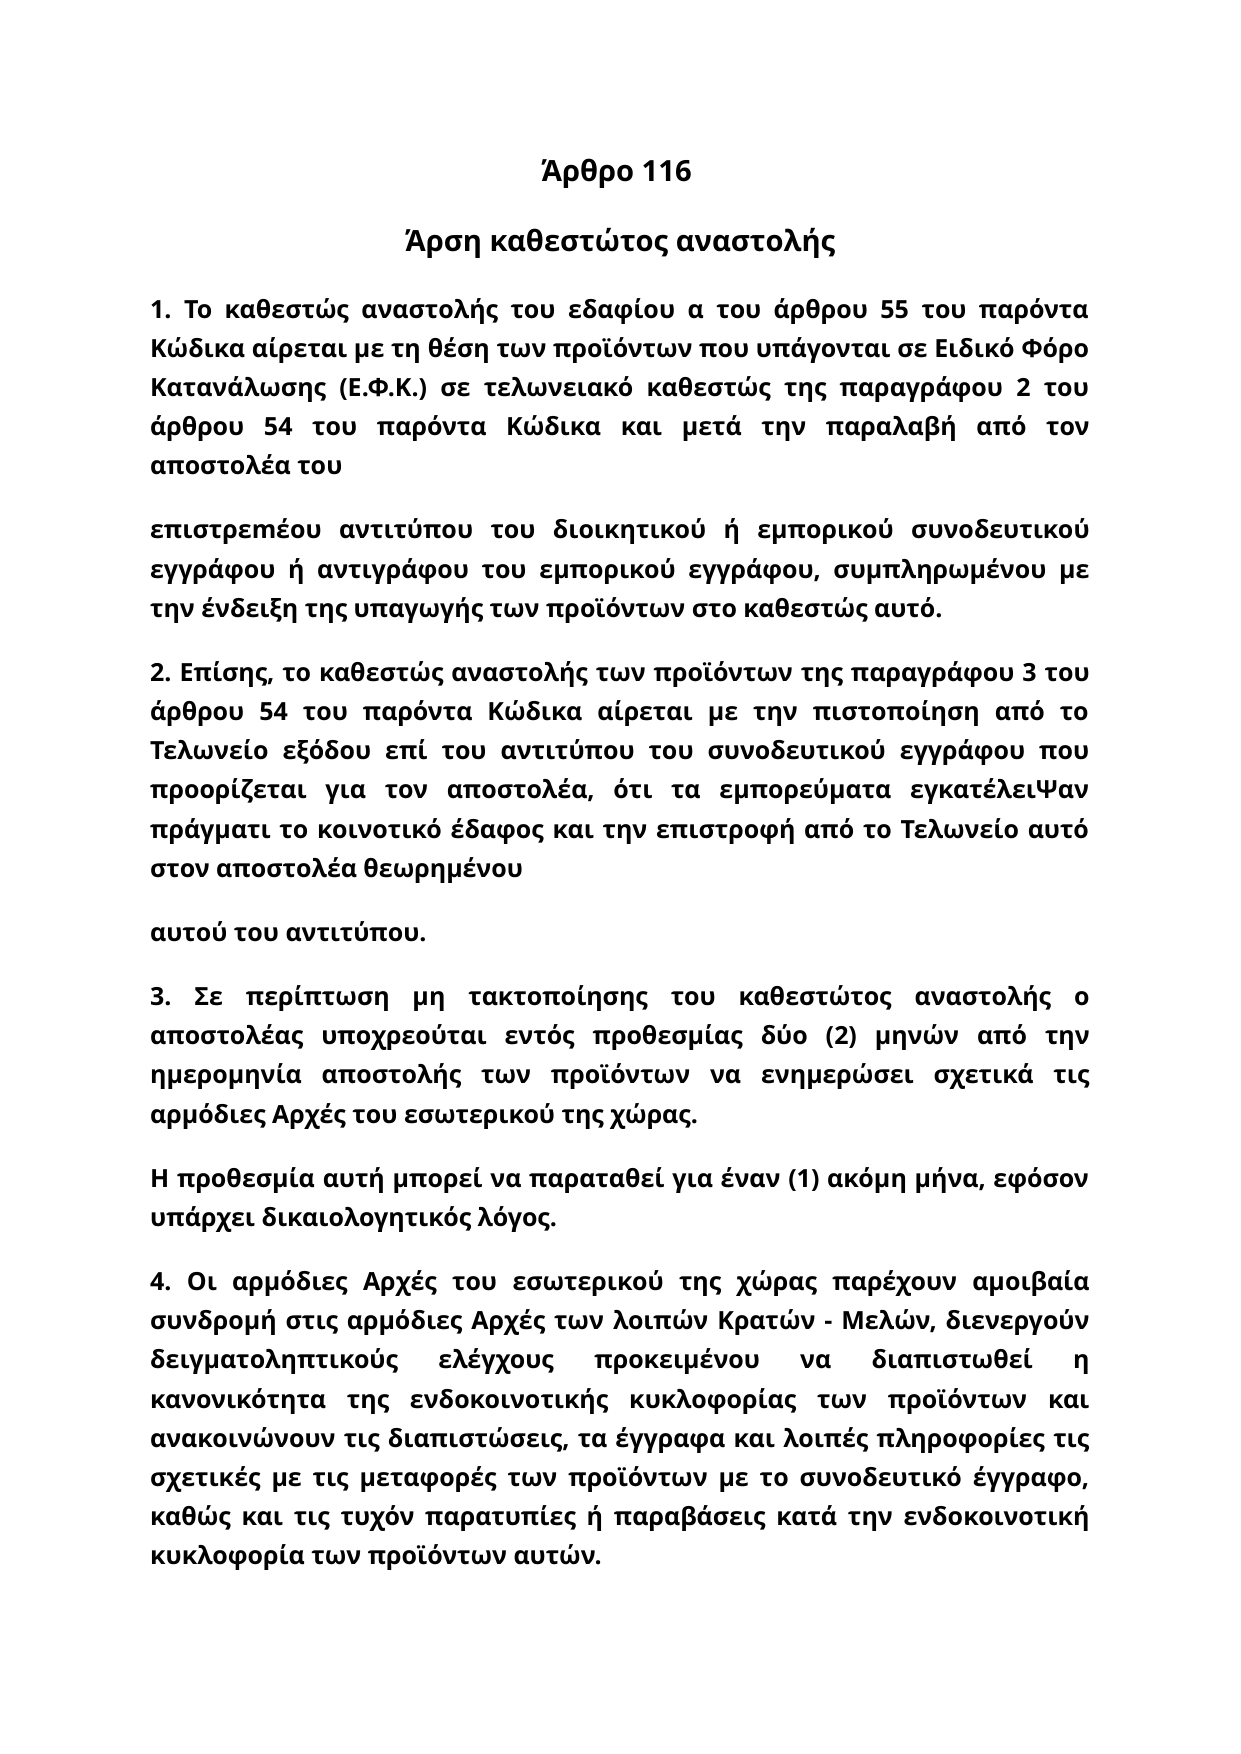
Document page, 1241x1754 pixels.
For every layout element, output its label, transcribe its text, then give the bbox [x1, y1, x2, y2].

text 3. Σε περίπτωση μη τακτοποίησης του καθεστώτος αναστολής ο αποστολέας υποχρεούται εντός προθεσμίας δύο (2) μηνών από την ημερομηνία αποστολής των προϊόντων να ενημερώσει σχετικά τις αρμόδιες Αρχές του εσωτερικού της χώρας. [150, 979, 1090, 1130]
text Η προθεσμία αυτή μπορεί να παραταθεί για έναν (1) ακόμη μήνα, εφόσον υπάρχει δικαιολογητικός λόγος. [150, 1160, 1090, 1234]
text 2. Επίσης, το καθεστώς αναστολής των προϊόντων της παραγράφου 3 του άρθρου 54 του παρόντα Κώδικα αίρεται με την πιστοποίηση από το Τελωνείο εξόδου επί του αντιτύπου του συνοδευτικού εγγράφου που προορίζεται για τον αποστολέα, ότι τα εμπορεύματα εγκατέλειΨαν πράγματι το κοινοτικό έδαφος και την επιστροφή από το Τελωνείο αυτό στον αποστολέα θεωρημένου [150, 654, 1090, 884]
text 1. Το καθεστώς αναστολής του εδαφίου α του άρθρου 55 του παρόντα Κώδικα αίρεται με τη θέση των προϊόντων που υπάγονται σε Ειδικό Φόρο Κατανάλωσης (Ε.Φ.Κ.) σε τελωνειακό καθεστώς της παραγράφου 2 του άρθρου 54 του παρόντα Κώδικα και μετά την παραλαβή από τον αποστολέα του [150, 291, 1090, 482]
subtitle Άρθρο 116 [150, 150, 1090, 190]
text επιστρεmέου αντιτύπου του διοικητικού ή εμπορικού συνοδευτικού εγγράφου ή αντιγράφου του εμπορικού εγγράφου, συμπληρωμένου με την ένδειξη της υπαγωγής των προϊόντων στο καθεστώς αυτό. [150, 512, 1090, 624]
text 4. Οι αρμόδιες Αρχές του εσωτερικού της χώρας παρέχουν αμοιβαία συνδρομή στις αρμόδιες Αρχές των λοιπών Κρατών - Μελών, διενεργούν δειγματοληπτικούς ελέγχους προκειμένου να διαπιστωθεί η κανονικότητα της ενδοκοινοτικής κυκλοφορίας των προϊόντων και ανακοινώνουν τις διαπιστώσεις, τα έγγραφα και λοιπές πληροφορίες τις σχετικές με τις μεταφορές των προϊόντων με το συνοδευτικό έγγραφο, καθώς και τις τυχόν παρατυπίες ή παραβάσεις κατά την ενδοκοινοτική κυκλοφορία των προϊόντων αυτών. [150, 1264, 1090, 1572]
subtitle Άρση καθεστώτος αναστολής [150, 221, 1090, 260]
text αυτού του αντιτύπου. [150, 914, 1090, 949]
